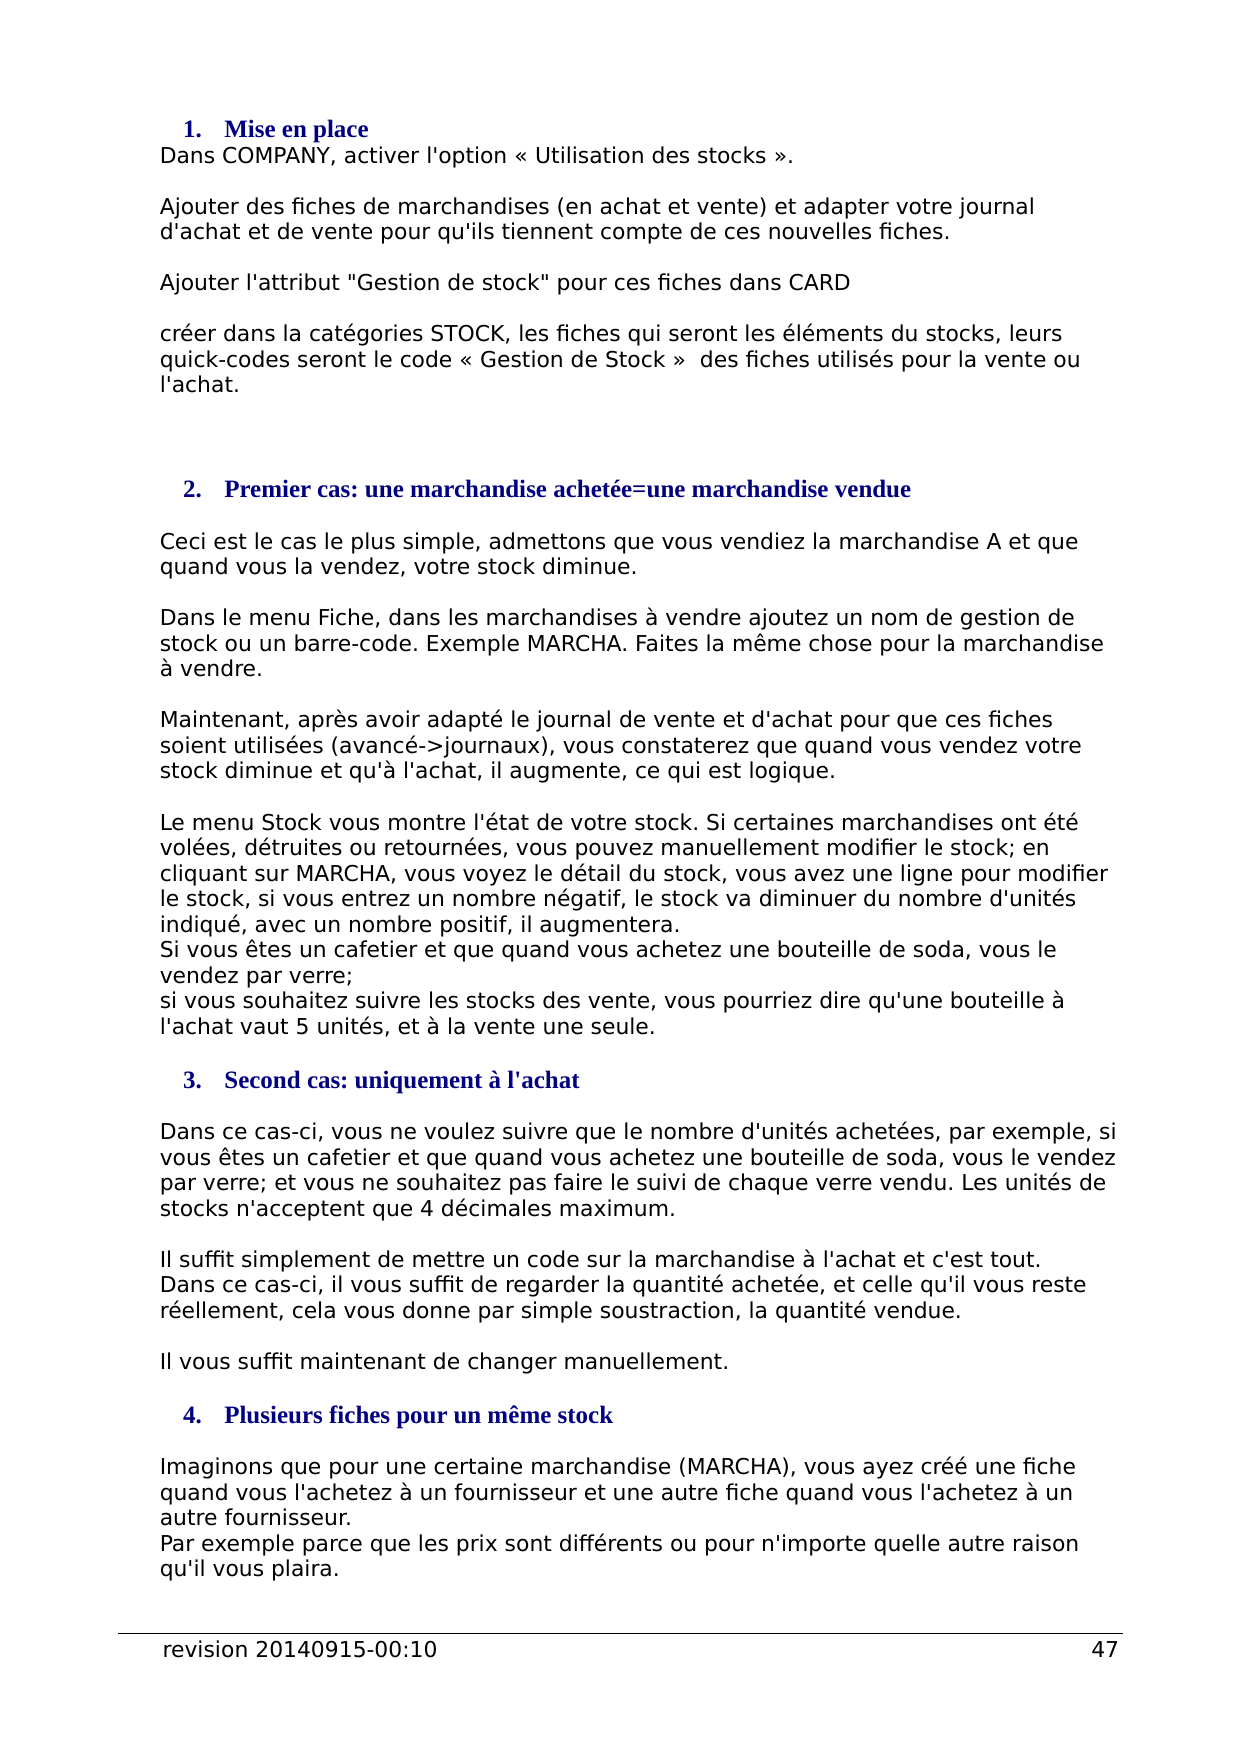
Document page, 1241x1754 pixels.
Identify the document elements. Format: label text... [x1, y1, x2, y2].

subtitle Premier cas: une marchandise achetée=une marchandise vendue [177, 474, 1123, 503]
subtitle Second cas: uniquement à l'achat [177, 1065, 1123, 1093]
text Si vous êtes un cafetier et que quand vous achetez une bouteille de soda, vous le vendez par verre; [159, 937, 1123, 988]
text Le menu Stock vous montre l'état de votre stock. Si certaines marchandises ont été volées, détruites ou retournées, vous pouvez manuellement modifier le stock; en cliquant sur MARCHA, vous voyez le détail du stock, vous avez une ligne pour modifier le stock, si vous entrez un nombre négatif, le stock va diminuer du nombre d'unités indiqué, avec un nombre positif, il augmentera. [159, 809, 1123, 937]
text Dans ce cas-ci, vous ne voulez suivre que le nombre d'unités achetées, par exemple, si vous êtes un cafetier et que quand vous achetez une bouteille de soda, vous le vendez par verre; et vous ne souhaitez pas faire le suivi de chaque verre vendu. Les unités de stocks n'acceptent que 4 décimales maximum. [159, 1119, 1123, 1221]
text Ajouter des fiches de marchandises (en achat et vente) et adapter votre journal d'achat et de vente pour qu'ils tiennent compte de ces nouvelles fiches. [159, 194, 1123, 245]
text Par exemple parce que les prix sont différents ou pour n'importe quelle autre raison qu'il vous plaira. [159, 1531, 1123, 1582]
text Ajouter l'attribut "Gestion de stock" pour ces fiches dans CARD [159, 270, 1123, 296]
text Il suffit simplement de mettre un code sur la marchandise à l'achat et c'est tout. [159, 1247, 1123, 1272]
text Imaginons que pour une certaine marchandise (MARCHA), vous ayez créé une fiche quand vous l'achetez à un fournisseur et une autre fiche quand vous l'achetez à un autre fournisseur. [159, 1454, 1123, 1531]
text Il vous suffit maintenant de changer manuellement. [159, 1349, 1123, 1374]
text créer dans la catégories STOCK, les fiches qui seront les éléments du stocks, leurs quick-codes seront le code « Gestion de Stock » des fiches utilisés pour la vente ou l'achat. [159, 321, 1123, 398]
subtitle Mise en place [177, 114, 1123, 143]
text Dans le menu Fiche, dans les marchandises à vendre ajoutez un nom de gestion de stock ou un barre-code. Exemple MARCHA. Faites la même chose pour la marchandise à vendre. [159, 605, 1123, 682]
text Ceci est le cas le plus simple, admettons que vous vendiez la marchandise A et que quand vous la vendez, votre stock diminue. [159, 529, 1123, 580]
text Dans COMPANY, activer l'option « Utilisation des stocks ». [159, 143, 1123, 168]
text si vous souhaitez suivre les stocks des vente, vous pourriez dire qu'une bouteille à l'achat vaut 5 unités, et à la vente une seule. [159, 988, 1123, 1039]
text Maintenant, après avoir adapté le journal de vente et d'achat pour que ces fiches soient utilisées (avancé->journaux), vous constaterez que quand vous vendez votre stock diminue et qu'à l'achat, il augmente, ce qui est logique. [159, 707, 1123, 784]
subtitle Plusieurs fiches pour un même stock [177, 1400, 1123, 1428]
text Dans ce cas-ci, il vous suffit de regarder la quantité achetée, et celle qu'il vous reste réellement, cela vous donne par simple soustraction, la quantité vendue. [159, 1272, 1123, 1323]
